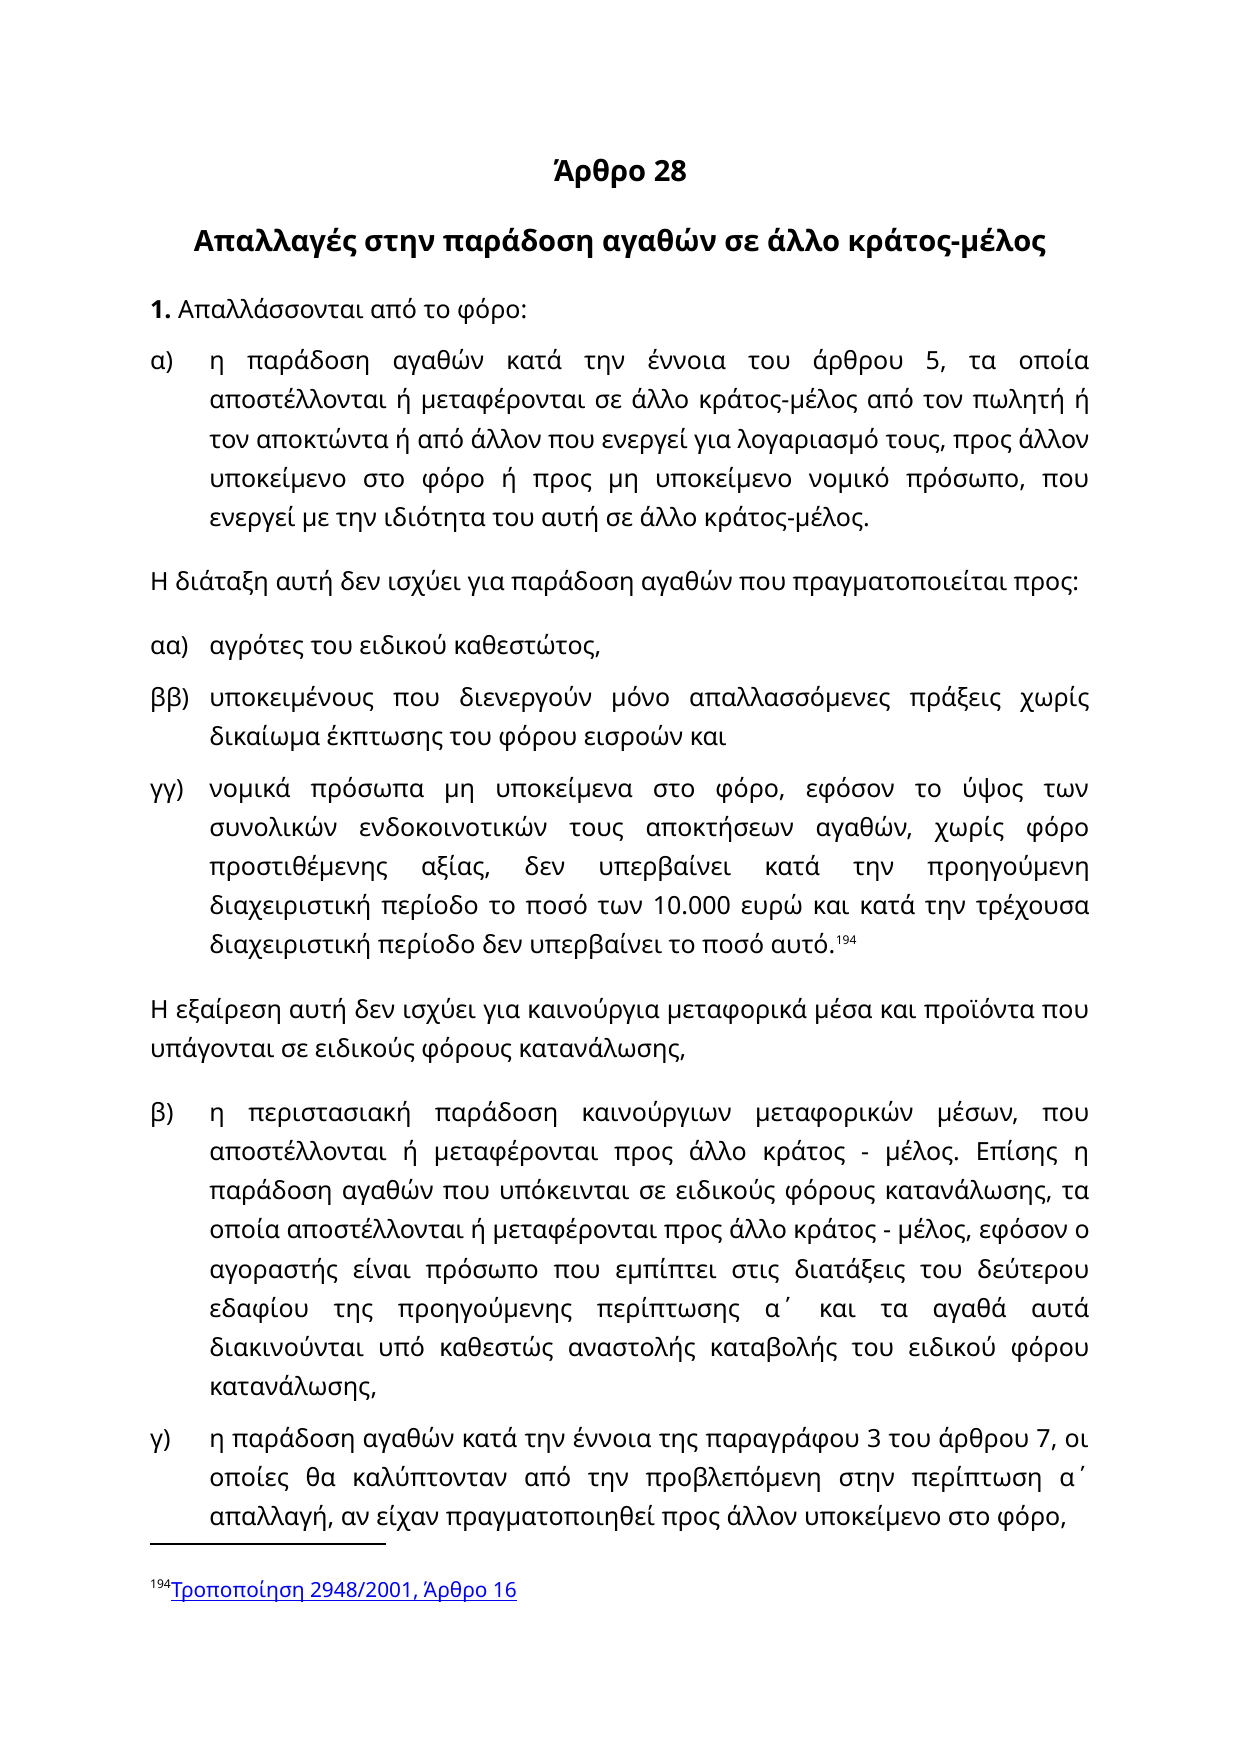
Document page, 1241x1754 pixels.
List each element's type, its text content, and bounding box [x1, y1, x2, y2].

text 1. Απαλλάσσονται από το φόρο: [150, 291, 1090, 325]
text Η εξαίρεση αυτή δεν ισχύει για καινούργια μεταφορικά μέσα και προϊόντα που υπάγονται σε ειδικούς φόρους κατανάλωσης, [150, 991, 1090, 1064]
list γγ) νομικά πρόσωπα μη υποκείμενα στο φόρο, εφόσον το ύψος των συνολικών ενδοκοινοτικών τους αποκτήσεων αγαθών, χωρίς φόρο προστιθέμενης αξίας, δεν υπερβαίνει κατά την προηγούμενη διαχειριστική περίοδο το ποσό των 10.000 ευρώ και κατά την τρέχουσα διαχειριστική περίοδο δεν υπερβαίνει το ποσό αυτό. [150, 770, 1090, 961]
list ββ) υποκειμένους που διενεργούν μόνο απαλλασσόμενες πράξεις χωρίς δικαίωμα έκπτωσης του φόρου εισροών και [150, 679, 1090, 753]
list β) η περιστασιακή παράδοση καινούργιων μεταφορικών μέσων, που αποστέλλονται ή μεταφέρονται προς άλλο κράτος - μέλος. Επίσης η παράδοση αγαθών που υπόκεινται σε ειδικούς φόρους κατανάλωσης, τα οποία αποστέλλονται ή μεταφέρονται προς άλλο κράτος - μέλος, εφόσον ο αγοραστής είναι πρόσωπο που εμπίπτει στις διατάξεις του δεύτερου εδαφίου της προηγούμενης περίπτωσης α΄ και τα αγαθά αυτά διακινούνται υπό καθεστώς αναστολής καταβολής του ειδικού φόρου κατανάλωσης, [150, 1094, 1090, 1403]
subtitle Άρθρο 28 [150, 150, 1090, 190]
text Τροποποίηση 2948/2001, Άρθρο 16 [150, 1576, 1090, 1604]
list α) η παράδοση αγαθών κατά την έννοια του άρθρου 5, τα οποία αποστέλλονται ή μεταφέρονται σε άλλο κράτος-μέλος από τον πωλητή ή τον αποκτώντα ή από άλλον που ενεργεί για λογαριασμό τους, προς άλλον υποκείμενο στο φόρο ή προς μη υποκείμενο νομικό πρόσωπο, που ενεργεί με την ιδιότητα του αυτή σε άλλο κράτος-μέλος. [150, 343, 1090, 534]
list αα) αγρότες του ειδικού καθεστώτος, [150, 628, 1090, 662]
subtitle Απαλλαγές στην παράδοση αγαθών σε άλλο κράτος-μέλος [150, 221, 1090, 260]
list γ) η παράδοση αγαθών κατά την έννοια της παραγράφου 3 του άρθρου 7, οι οποίες θα καλύπτονταν από την προβλεπόμενη στην περίπτωση α΄ απαλλαγή, αν είχαν πραγματοποιηθεί προς άλλον υποκείμενο στο φόρο, [150, 1420, 1090, 1533]
text Η διάταξη αυτή δεν ισχύει για παράδοση αγαθών που πραγματοποιείται προς: [150, 564, 1090, 598]
